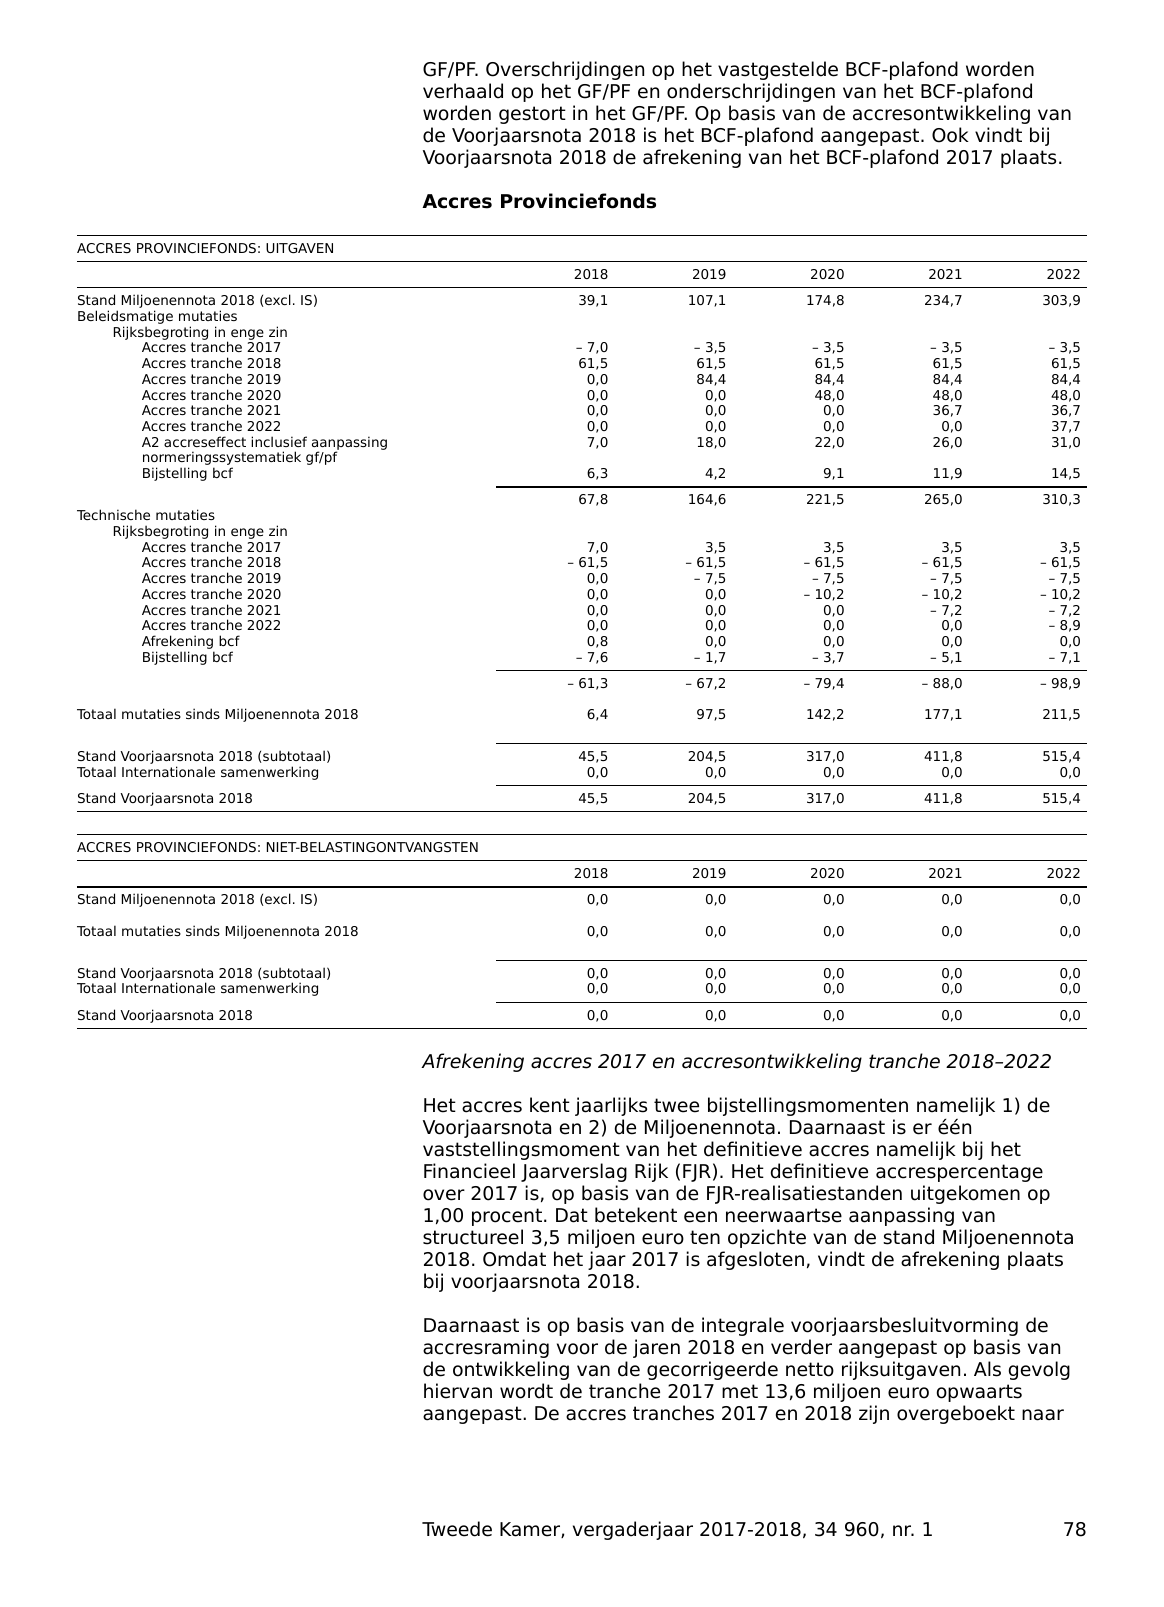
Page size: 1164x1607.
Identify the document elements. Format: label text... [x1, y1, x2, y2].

subtitle Accres Provinciefonds [422, 191, 1087, 213]
table_cell [850, 723, 968, 743]
table_cell 6,3 [496, 466, 614, 486]
table_cell 0,0 [496, 602, 614, 618]
table_cell 234,7 [850, 288, 968, 309]
table_cell [106, 691, 136, 707]
table_cell – 10,2 [969, 587, 1087, 602]
table_cell 0,0 [732, 618, 850, 634]
subtitle Afrekening accres 2017 en accresontwikkeling tranche 2018–2022 [422, 1051, 1087, 1073]
table_cell 61,5 [732, 356, 850, 372]
table_cell 317,0 [732, 744, 850, 765]
table_cell – 5,1 [850, 650, 968, 670]
table_cell [106, 861, 136, 886]
table_cell – 3,5 [732, 340, 850, 356]
table_cell 0,0 [614, 602, 732, 618]
table_cell 14,5 [969, 466, 1087, 486]
table_cell 0,0 [969, 634, 1087, 649]
table_cell Beleidsmatige mutaties [77, 309, 496, 324]
table_cell [77, 435, 106, 466]
table_cell 0,0 [614, 961, 732, 981]
table_cell [496, 908, 614, 924]
table_cell [106, 908, 136, 924]
table_cell [77, 571, 106, 587]
table_cell 0,0 [850, 765, 968, 785]
table_cell Accres tranche 2018 [136, 356, 496, 372]
table_cell 0,0 [969, 1003, 1087, 1028]
table_cell 2021 [850, 262, 968, 287]
table_cell 18,0 [614, 435, 732, 466]
table_cell 0,0 [850, 1003, 968, 1028]
table_cell [77, 634, 106, 649]
table_cell Accres tranche 2021 [136, 403, 496, 419]
table_cell – 3,5 [614, 340, 732, 356]
table_cell 142,2 [732, 707, 850, 723]
table_cell [106, 587, 136, 602]
table_cell [732, 908, 850, 924]
table_cell Rijksbegroting in enge zin [106, 325, 496, 340]
table_cell 0,0 [850, 924, 968, 939]
table_cell Accres tranche 2020 [136, 388, 496, 403]
table_cell [106, 486, 136, 508]
table_cell 45,5 [496, 786, 614, 811]
table_cell 0,0 [614, 888, 732, 908]
table_cell – 61,5 [850, 555, 968, 571]
table_cell 2020 [732, 262, 850, 287]
table_header ACCRES PROVINCIEFONDS: UITGAVEN [77, 236, 1087, 261]
table_cell 0,0 [614, 388, 732, 403]
table_cell Stand Miljoenennota 2018 (excl. IS) [77, 288, 496, 309]
table_cell 48,0 [850, 388, 968, 403]
table_cell [614, 908, 732, 924]
table_cell [850, 508, 968, 524]
table_cell 2021 [850, 861, 968, 886]
table_cell – 61,3 [496, 671, 614, 691]
table_cell [106, 419, 136, 434]
table_cell Bijstelling bcf [136, 466, 496, 486]
table_cell 61,5 [496, 356, 614, 372]
table_cell [106, 723, 136, 743]
table_cell 0,0 [496, 618, 614, 634]
table_cell [136, 861, 496, 886]
table_cell 0,0 [496, 419, 614, 434]
table_cell [77, 691, 106, 707]
table_cell 48,0 [969, 388, 1087, 403]
table_cell 2018 [496, 262, 614, 287]
text Daarnaast is op basis van de integrale voorjaarsbesluitvorming de accresraming voor de jaren 2018 en verder aangepast op basis van de ontwikkeling van de gecorrigeerde netto rijksuitgaven. Als gevolg hiervan wordt de tranche 2017 met 13,6 miljoen euro opwaarts aangepast. De accres tranches 2017 en 2018 zijn overgeboekt naar [422, 1315, 1087, 1425]
table_cell 3,5 [614, 539, 732, 555]
table_cell 3,5 [969, 539, 1087, 555]
table_cell [77, 618, 106, 634]
table_cell Accres tranche 2019 [136, 571, 496, 587]
table_cell [77, 486, 106, 508]
table_cell [106, 602, 136, 618]
table_cell 0,0 [614, 1003, 732, 1028]
table_cell [77, 723, 106, 743]
table_cell [77, 419, 106, 434]
table_cell [614, 309, 732, 324]
table_cell [106, 555, 136, 571]
table_cell [77, 670, 106, 691]
table_cell [496, 939, 614, 960]
table_cell 515,4 [969, 744, 1087, 765]
table_cell [77, 555, 106, 571]
table_cell Accres tranche 2021 [136, 602, 496, 618]
table_cell [106, 356, 136, 372]
table_cell – 7,2 [969, 602, 1087, 618]
table_cell A2 accreseffect inclusief aanpassing normeringssystematiek gf/pf [136, 435, 496, 466]
table_cell – 61,5 [732, 555, 850, 571]
table_cell Accres tranche 2018 [136, 555, 496, 571]
table_cell 61,5 [969, 356, 1087, 372]
table_cell 0,0 [732, 419, 850, 434]
table_cell [77, 939, 106, 960]
table_cell 9,1 [732, 466, 850, 486]
table_cell 61,5 [850, 356, 968, 372]
table_cell [77, 539, 106, 555]
table_cell 0,0 [614, 618, 732, 634]
table_cell – 7,1 [969, 650, 1087, 670]
table_cell [106, 403, 136, 419]
table_header ACCRES PROVINCIEFONDS: NIET-BELASTINGONTVANGSTEN [77, 835, 1087, 860]
table_cell [77, 325, 106, 340]
table_cell [496, 691, 614, 707]
table_cell 45,5 [496, 744, 614, 765]
table_cell [850, 524, 968, 539]
table_cell 411,8 [850, 744, 968, 765]
table_cell 3,5 [850, 539, 968, 555]
table_cell 26,0 [850, 435, 968, 466]
table_cell Totaal Internationale samenwerking [77, 765, 496, 785]
table_cell – 1,7 [614, 650, 732, 670]
table_cell – 61,5 [969, 555, 1087, 571]
table_cell [969, 939, 1087, 960]
table_cell 3,5 [732, 539, 850, 555]
table_cell [496, 723, 614, 743]
table_cell Totaal mutaties sinds Miljoenennota 2018 [77, 707, 496, 723]
table_cell – 10,2 [732, 587, 850, 602]
table_cell 37,7 [969, 419, 1087, 434]
table_cell – 79,4 [732, 671, 850, 691]
table_cell 0,0 [496, 924, 614, 939]
table_cell [614, 723, 732, 743]
table_cell [136, 670, 496, 691]
table_cell 0,0 [969, 765, 1087, 785]
table_cell [106, 262, 136, 287]
table_cell [77, 587, 106, 602]
table_cell [106, 650, 136, 670]
table_cell 2019 [614, 262, 732, 287]
table_cell 39,1 [496, 288, 614, 309]
table_cell – 3,7 [732, 650, 850, 670]
table_cell [732, 325, 850, 340]
table_cell Accres tranche 2022 [136, 419, 496, 434]
table_cell [106, 372, 136, 387]
table_cell Stand Voorjaarsnota 2018 [77, 1002, 496, 1028]
table_cell 0,0 [850, 618, 968, 634]
table_cell 0,0 [850, 981, 968, 1002]
table_cell 0,0 [732, 1003, 850, 1028]
table_cell – 7,6 [496, 650, 614, 670]
table_cell 0,0 [732, 765, 850, 785]
table_cell [614, 325, 732, 340]
table_cell [77, 388, 106, 403]
table_cell 0,0 [850, 961, 968, 981]
table_cell 0,0 [850, 634, 968, 649]
table_cell 211,5 [969, 707, 1087, 723]
table_cell [850, 939, 968, 960]
table_cell [496, 524, 614, 539]
table_cell – 7,0 [496, 340, 614, 356]
table_cell 515,4 [969, 786, 1087, 811]
table_cell [136, 486, 496, 508]
table_cell [77, 650, 106, 670]
table_cell [614, 939, 732, 960]
table_cell Stand Voorjaarsnota 2018 (subtotaal) [77, 960, 496, 981]
table_cell 31,0 [969, 435, 1087, 466]
table_cell [77, 372, 106, 387]
table_cell 2022 [969, 861, 1087, 886]
table_cell – 10,2 [850, 587, 968, 602]
table_cell 0,0 [969, 961, 1087, 981]
table_cell Stand Miljoenennota 2018 (excl. IS) [77, 888, 496, 908]
table_cell – 61,5 [496, 555, 614, 571]
table_cell – 7,5 [969, 571, 1087, 587]
table_cell [969, 524, 1087, 539]
table_cell 0,0 [496, 571, 614, 587]
table_cell 177,1 [850, 707, 968, 723]
table_cell [969, 508, 1087, 524]
table_cell 174,8 [732, 288, 850, 309]
table_cell 265,0 [850, 488, 968, 508]
table_cell [106, 435, 136, 466]
table_cell [136, 691, 496, 707]
table_cell 0,0 [614, 419, 732, 434]
table_cell [969, 723, 1087, 743]
table_cell 36,7 [969, 403, 1087, 419]
table_cell 0,0 [614, 634, 732, 649]
table_cell 310,3 [969, 488, 1087, 508]
table_cell [496, 309, 614, 324]
table_cell 11,9 [850, 466, 968, 486]
table_cell 0,0 [614, 587, 732, 602]
table_cell [732, 309, 850, 324]
table_cell [732, 939, 850, 960]
table_cell 204,5 [614, 786, 732, 811]
table_cell [77, 861, 106, 886]
table_cell [77, 602, 106, 618]
table_cell 0,0 [496, 587, 614, 602]
table_cell 0,0 [732, 924, 850, 939]
table_cell [106, 466, 136, 486]
table_cell [614, 524, 732, 539]
table_cell Stand Voorjaarsnota 2018 [77, 785, 496, 811]
table_cell [106, 634, 136, 649]
table_cell 0,0 [496, 372, 614, 387]
table_cell 0,0 [496, 981, 614, 1002]
table_cell [136, 723, 496, 743]
table_cell [850, 691, 968, 707]
table_cell [850, 325, 968, 340]
table_cell [136, 939, 496, 960]
table_cell 97,5 [614, 707, 732, 723]
table_cell Accres tranche 2019 [136, 372, 496, 387]
table_cell [732, 691, 850, 707]
table_cell 2022 [969, 262, 1087, 287]
table_cell 0,0 [614, 765, 732, 785]
table_cell 0,0 [496, 403, 614, 419]
table_cell [732, 508, 850, 524]
table_cell – 3,5 [850, 340, 968, 356]
table_cell 4,2 [614, 466, 732, 486]
table_cell – 7,5 [614, 571, 732, 587]
table_cell 0,0 [732, 403, 850, 419]
table_cell 0,0 [732, 888, 850, 908]
table_cell 84,4 [969, 372, 1087, 387]
table_cell 0,0 [496, 888, 614, 908]
table_cell 0,0 [969, 924, 1087, 939]
table_cell 84,4 [732, 372, 850, 387]
table_cell 0,0 [496, 765, 614, 785]
table_cell 164,6 [614, 488, 732, 508]
table_cell – 7,5 [850, 571, 968, 587]
table_cell 22,0 [732, 435, 850, 466]
table_cell – 67,2 [614, 671, 732, 691]
table_cell Accres tranche 2017 [136, 539, 496, 555]
table_cell Bijstelling bcf [136, 650, 496, 670]
table_cell – 7,5 [732, 571, 850, 587]
table_cell [969, 309, 1087, 324]
table_cell – 98,9 [969, 671, 1087, 691]
table_cell 7,0 [496, 435, 614, 466]
table_cell [136, 262, 496, 287]
table_cell 67,8 [496, 488, 614, 508]
table_cell 221,5 [732, 488, 850, 508]
table_cell 0,0 [732, 961, 850, 981]
table_cell Totaal Internationale samenwerking [77, 981, 496, 1002]
table_cell Afrekening bcf [136, 634, 496, 649]
table_cell [77, 340, 106, 356]
table_cell 204,5 [614, 744, 732, 765]
table_cell 0,0 [614, 403, 732, 419]
table_cell [496, 508, 614, 524]
table_cell 0,0 [496, 1003, 614, 1028]
table_cell [77, 356, 106, 372]
table_cell [732, 723, 850, 743]
table_cell 411,8 [850, 786, 968, 811]
text Het accres kent jaarlijks twee bijstellingsmomenten namelijk 1) de Voorjaarsnota en 2) de Miljoenennota. Daarnaast is er één vaststellingsmoment van het definitieve accres namelijk bij het Financieel Jaarverslag Rijk (FJR). Het definitieve accrespercentage over 2017 is, op basis van de FJR-realisatiestanden uitgekomen op 1,00 procent. Dat betekent een neerwaartse aanpassing van structureel 3,5 miljoen euro ten opzichte van de stand Miljoenennota 2018. Omdat het jaar 2017 is afgesloten, vindt de afrekening plaats bij voorjaarsnota 2018. [422, 1095, 1087, 1293]
table_cell [969, 691, 1087, 707]
table_cell 0,8 [496, 634, 614, 649]
table_cell 303,9 [969, 288, 1087, 309]
table_cell 36,7 [850, 403, 968, 419]
table_cell [106, 939, 136, 960]
table_cell 0,0 [850, 419, 968, 434]
table_cell 107,1 [614, 288, 732, 309]
table_cell 0,0 [496, 388, 614, 403]
table_cell [969, 325, 1087, 340]
table_cell [614, 508, 732, 524]
table_cell Stand Voorjaarsnota 2018 (subtotaal) [77, 743, 496, 765]
table_cell 0,0 [732, 634, 850, 649]
table_cell [77, 262, 106, 287]
table_cell [969, 908, 1087, 924]
table_cell Rijksbegroting in enge zin [106, 524, 496, 539]
table_cell – 61,5 [614, 555, 732, 571]
table_cell [77, 908, 106, 924]
table_cell 0,0 [732, 602, 850, 618]
table_cell [106, 618, 136, 634]
table_cell [496, 325, 614, 340]
table_cell – 7,2 [850, 602, 968, 618]
table_cell 61,5 [614, 356, 732, 372]
table_cell Accres tranche 2020 [136, 587, 496, 602]
table_cell [77, 524, 106, 539]
table_cell 2018 [496, 861, 614, 886]
table_cell Accres tranche 2022 [136, 618, 496, 634]
table_cell [106, 539, 136, 555]
table_cell 0,0 [732, 981, 850, 1002]
table_cell 6,4 [496, 707, 614, 723]
table_cell 84,4 [850, 372, 968, 387]
table_cell [850, 309, 968, 324]
table_cell [732, 524, 850, 539]
table_cell 0,0 [614, 981, 732, 1002]
table_cell 0,0 [850, 888, 968, 908]
table_cell [106, 388, 136, 403]
table_cell Technische mutaties [77, 508, 496, 524]
table_cell [106, 571, 136, 587]
table_cell 317,0 [732, 786, 850, 811]
table_cell 84,4 [614, 372, 732, 387]
table_cell [106, 670, 136, 691]
table_cell [77, 466, 106, 486]
table_cell [77, 403, 106, 419]
table_cell [614, 691, 732, 707]
table_cell 7,0 [496, 539, 614, 555]
table_cell [106, 340, 136, 356]
text GF/PF. Overschrijdingen op het vastgestelde BCF-plafond worden verhaald op het GF/PF en onderschrijdingen van het BCF-plafond worden gestort in het GF/PF. Op basis van de accresontwikkeling van de Voorjaarsnota 2018 is het BCF-plafond aangepast. Ook vindt bij Voorjaarsnota 2018 de afrekening van het BCF-plafond 2017 plaats. [422, 59, 1087, 169]
table_cell Accres tranche 2017 [136, 340, 496, 356]
table_cell – 8,9 [969, 618, 1087, 634]
table_cell 2020 [732, 861, 850, 886]
table_cell 48,0 [732, 388, 850, 403]
table_cell 0,0 [614, 924, 732, 939]
table_cell [136, 908, 496, 924]
table_cell 2019 [614, 861, 732, 886]
table_cell 0,0 [969, 888, 1087, 908]
table_cell 0,0 [496, 961, 614, 981]
table_cell Totaal mutaties sinds Miljoenennota 2018 [77, 924, 496, 939]
table_cell 0,0 [969, 981, 1087, 1002]
table_cell – 88,0 [850, 671, 968, 691]
table_cell [850, 908, 968, 924]
table_cell – 3,5 [969, 340, 1087, 356]
